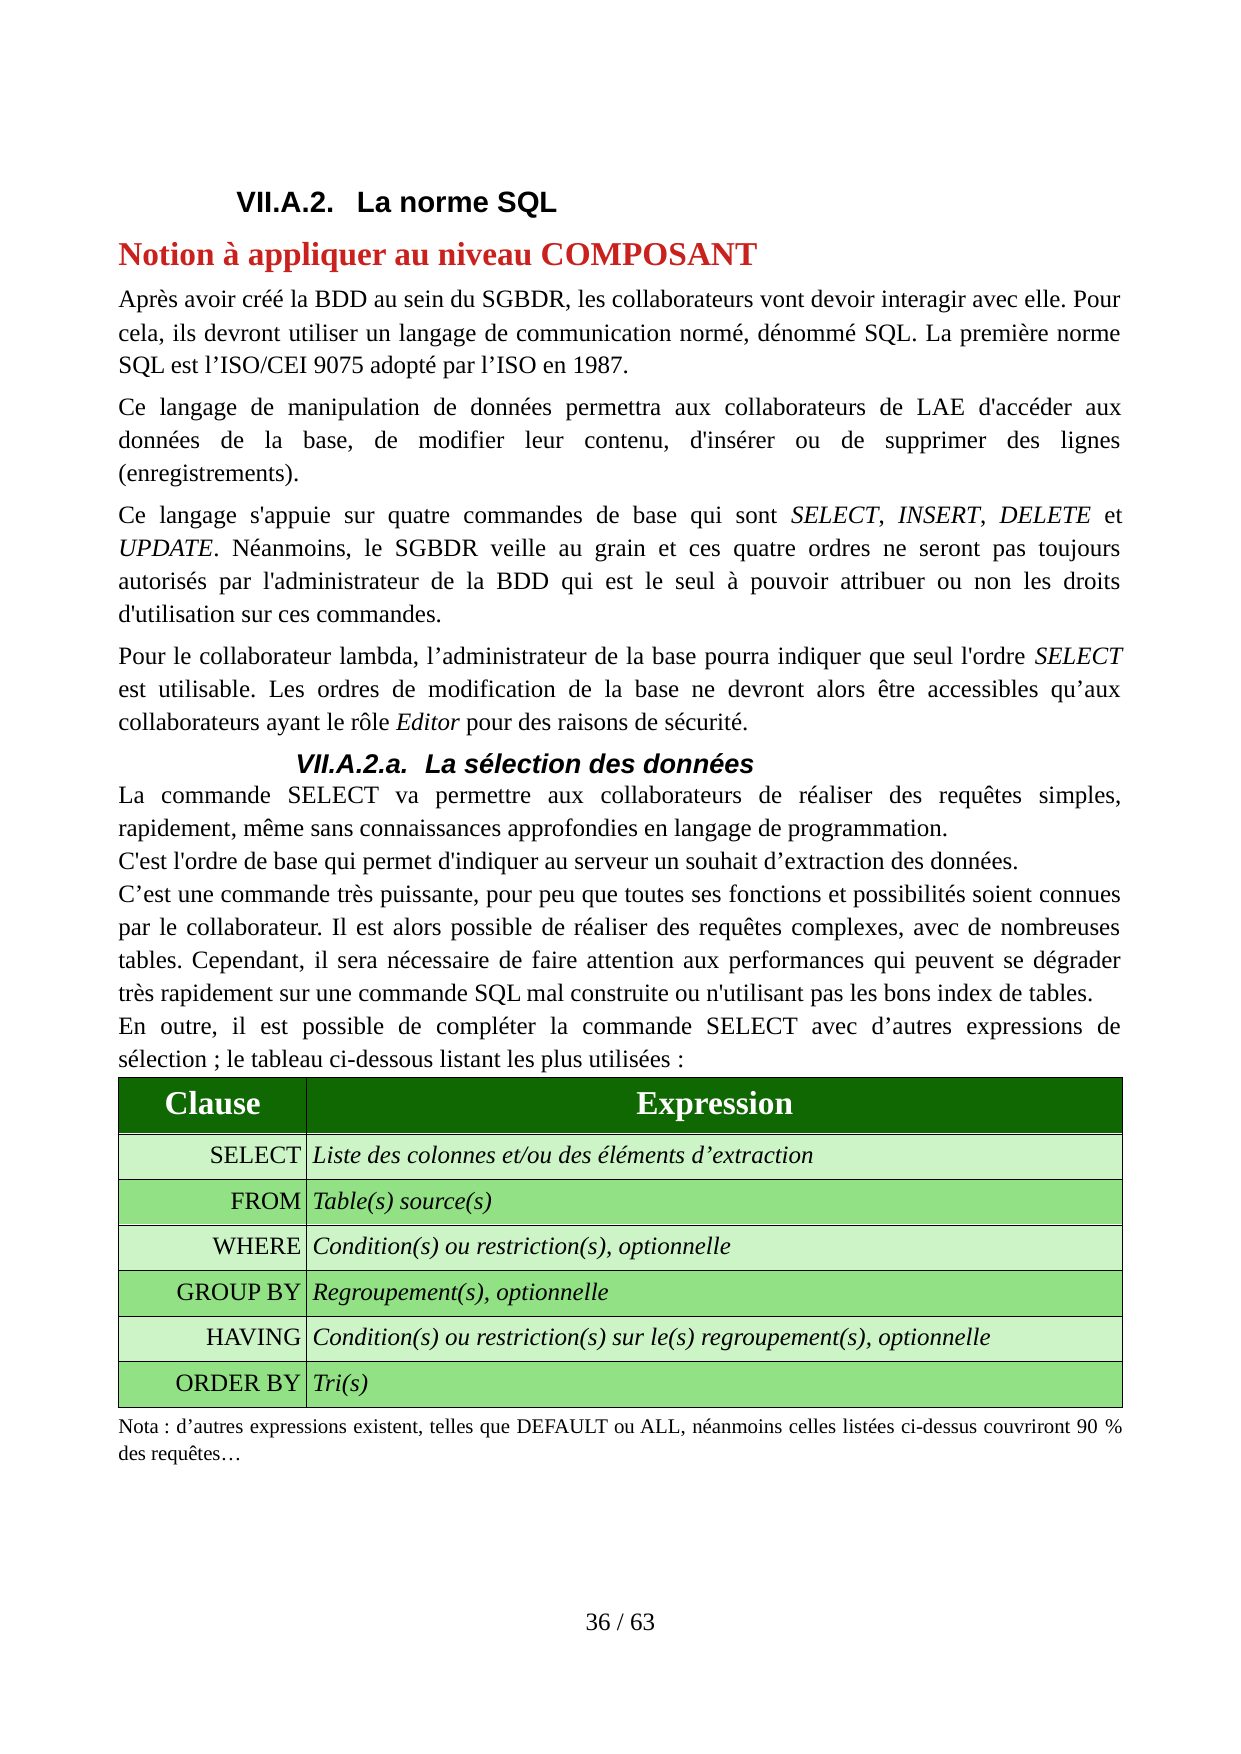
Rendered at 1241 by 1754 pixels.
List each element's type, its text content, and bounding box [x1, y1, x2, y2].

table_cell Condition(s) ou restriction(s) sur le(s) regroupement(s), optionnelle [307, 1317, 1122, 1361]
table_cell Condition(s) ou restriction(s), optionnelle [307, 1226, 1122, 1270]
text Nota : d’autres expressions existent, telles que DEFAULT ou ALL, néanmoins celles listées ci-dessus couvriront 90 % des requêtes… [118, 1413, 1122, 1465]
text C'est l'ordre de base qui permet d'indiquer au serveur un souhait d’extraction des données. [118, 846, 1122, 874]
text Ce langage s'appuie sur quatre commandes de base qui sont SELECT, INSERT, DELETE et UPDATE. Néanmoins, le SGBDR veille au grain et ces quatre ordres ne seront pas toujours autorisés par l'administrateur de la BDD qui est le seul à pouvoir attribuer ou non les droits d'utilisation sur ces commandes. [118, 500, 1122, 628]
subtitle La sélection des données [118, 748, 1122, 780]
table_cell Table(s) source(s) [307, 1180, 1122, 1224]
text Après avoir créé la BDD au sein du SGBDR, les collaborateurs vont devoir interagir avec elle. Pour cela, ils devront utiliser un langage de communication normé, dénommé SQL. La première norme SQL est l’ISO/CEI 9075 adopté par l’ISO en 1987. [118, 284, 1122, 379]
table_cell Regroupement(s), optionnelle [307, 1271, 1122, 1316]
table_cell FROM [119, 1180, 306, 1224]
text La commande SELECT va permettre aux collaborateurs de réaliser des requêtes simples, rapidement, même sans connaissances approfondies en langage de programmation. [118, 780, 1122, 841]
text En outre, il est possible de compléter la commande SELECT avec d’autres expressions de sélection ; le tableau ci-dessous listant les plus utilisées : [118, 1011, 1122, 1073]
table_cell WHERE [119, 1226, 306, 1270]
text Ce langage de manipulation de données permettra aux collaborateurs de LAE d'accéder aux données de la base, de modifier leur contenu, d'insérer ou de supprimer des lignes (enregistrements). [118, 392, 1122, 487]
table_cell HAVING [119, 1317, 306, 1361]
table_header Expression [307, 1078, 1122, 1133]
table_cell Tri(s) [307, 1362, 1122, 1407]
table_header Clause [119, 1078, 306, 1133]
table_cell ORDER BY [119, 1362, 306, 1407]
table_cell SELECT [119, 1135, 306, 1179]
subtitle La norme SQL [118, 185, 1122, 219]
table_cell Liste des colonnes et/ou des éléments d’extraction [307, 1135, 1122, 1179]
table_cell GROUP BY [119, 1271, 306, 1316]
text Pour le collaborateur lambda, l’administrateur de la base pourra indiquer que seul l'ordre SELECT est utilisable. Les ordres de modification de la base ne devront alors être accessibles qu’aux collaborateurs ayant le rôle Editor pour des raisons de sécurité. [118, 641, 1122, 736]
text C’est une commande très puissante, pour peu que toutes ses fonctions et possibilités soient connues par le collaborateur. Il est alors possible de réaliser des requêtes complexes, avec de nombreuses tables. Cependant, il sera nécessaire de faire attention aux performances qui peuvent se dégrader très rapidement sur une commande SQL mal construite ou n'utilisant pas les bons index de tables. [118, 879, 1122, 1007]
text Notion à appliquer au niveau COMPOSANT [118, 234, 1122, 272]
